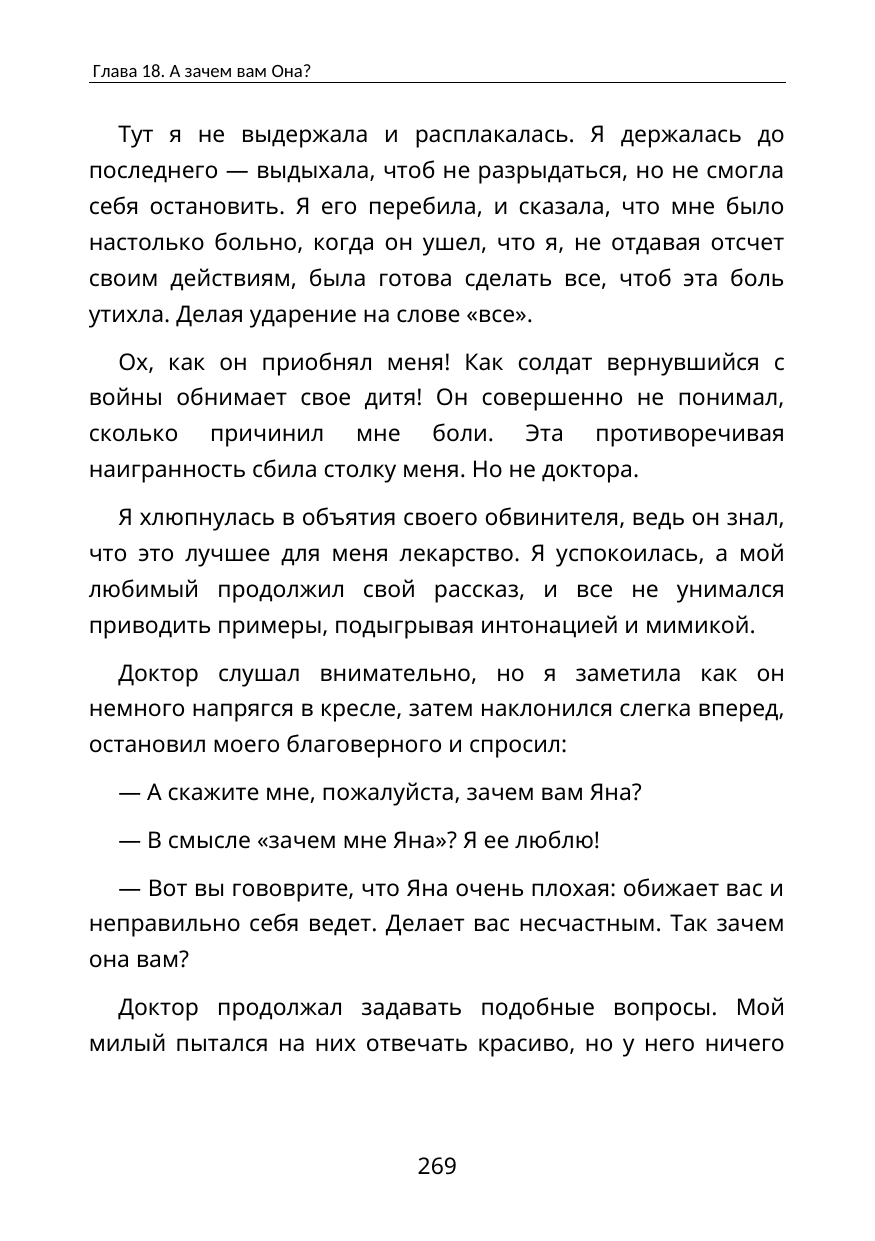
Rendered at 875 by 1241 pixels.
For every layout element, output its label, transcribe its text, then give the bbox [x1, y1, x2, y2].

text Доктор слушал внимательно, но я заметила как он немного напрягся в кресле, затем наклонился слегка вперед, остановил моего благоверного и спросил: [88, 656, 786, 759]
text — А скажите мне, пожалуйста, зачем вам Яна? [88, 776, 786, 807]
text Тут я не выдержала и расплакалась. Я держалась до последнего — выдыхала, чтоб не разрыдаться, но не смогла себя остановить. Я его перебила, и сказала, что мне было настолько больно, когда он ушел, что я, не отдавая отсчет своим действиям, была готова сделать все, чтоб эта боль утихла. Делая ударение на слове «все». [88, 118, 786, 329]
text Доктор продолжал задавать подобные вопросы. Мой милый пытался на них отвечать красиво, но у него ничего [88, 991, 786, 1058]
text — В смысле «зачем мне Яна»? Я ее люблю! [88, 824, 786, 855]
text — Вот вы гововрите, что Яна очень плохая: обижает вас и неправильно себя ведет. Делает вас несчастным. Так зачем она вам? [88, 871, 786, 974]
text Ох, как он приобнял меня! Как солдат вернувшийся с войны обнимает свое дитя! Он совершенно не понимал, сколько причинил мне боли. Эта противоречивая наигранность сбила столку меня. Но не доктора. [88, 345, 786, 484]
text Я хлюпнулась в объятия своего обвинителя, ведь он знал, что это лучшее для меня лекарство. Я успокоилась, а мой любимый продолжил свой рассказ, и все не унимался приводить примеры, подыгрывая интонацией и мимикой. [88, 501, 786, 640]
